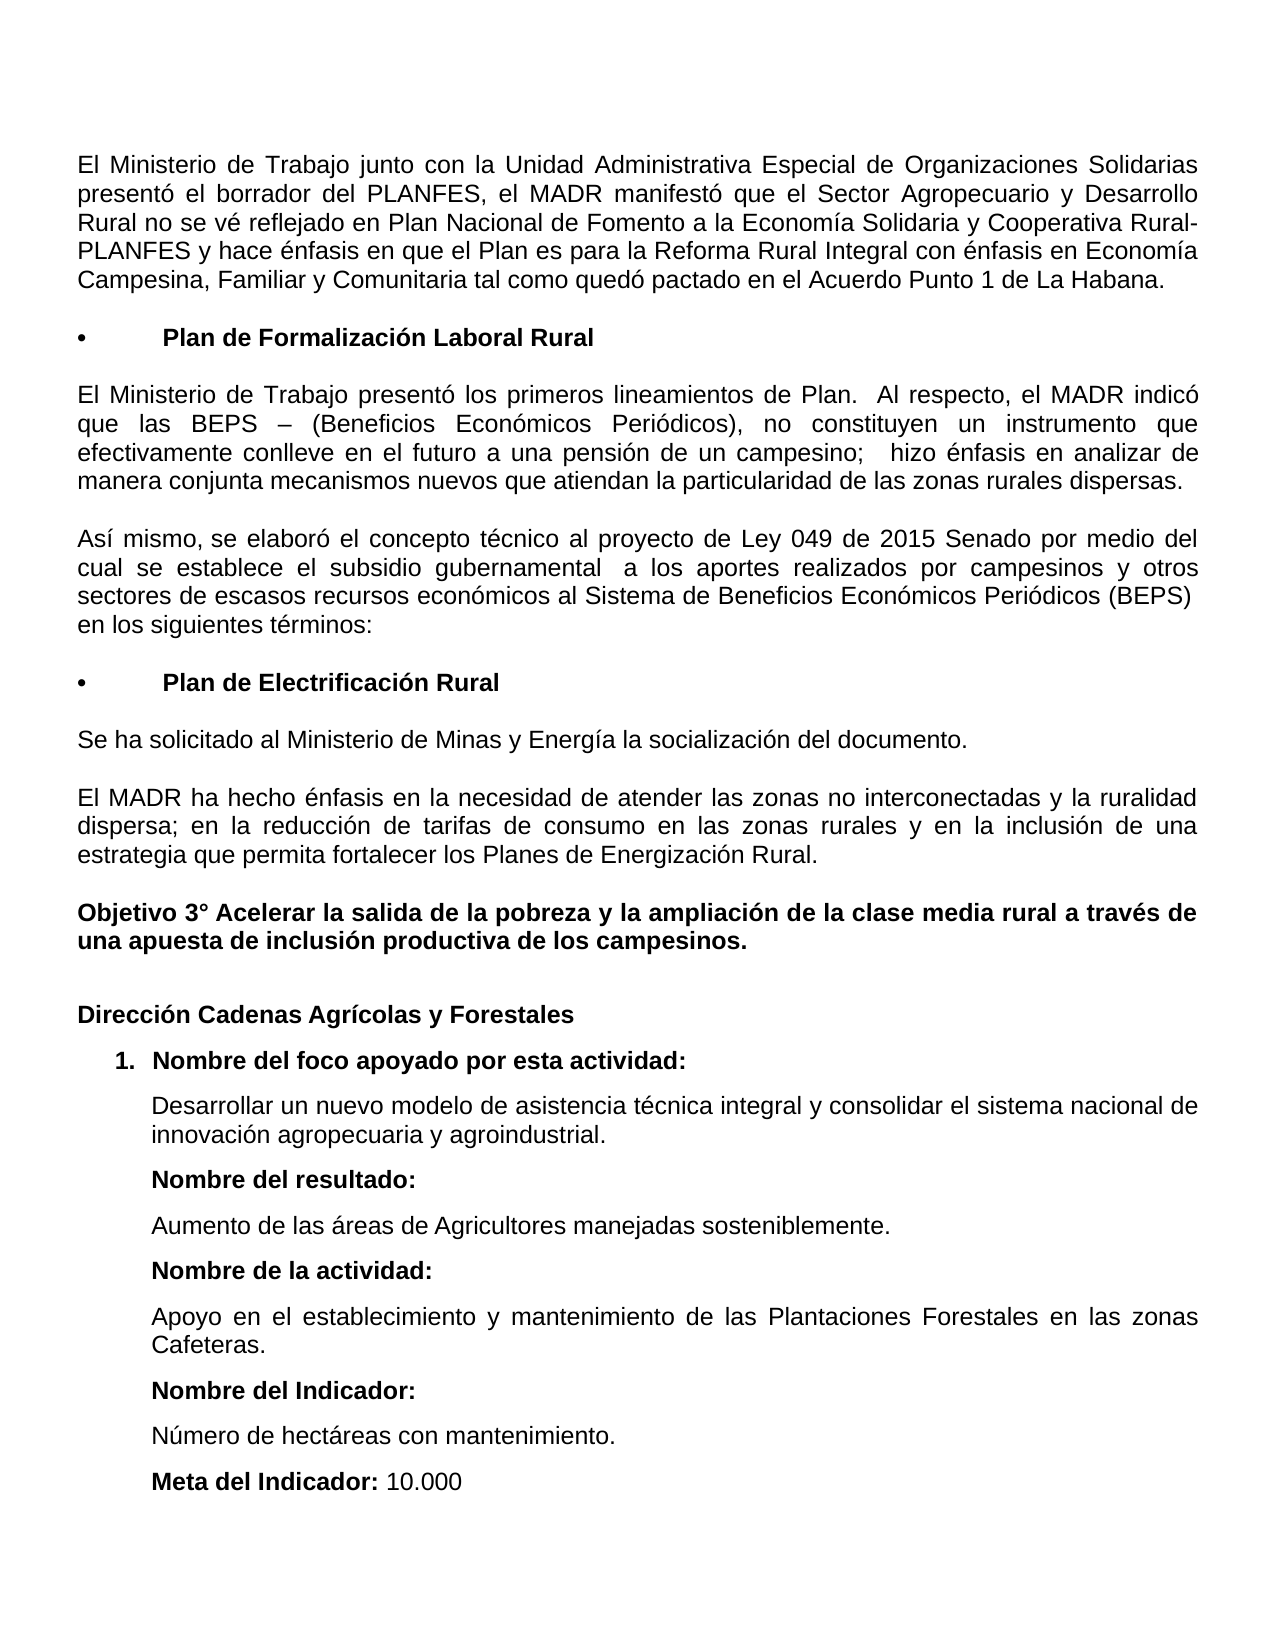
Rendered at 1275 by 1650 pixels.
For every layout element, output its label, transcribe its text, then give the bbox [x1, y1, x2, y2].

text Así mismo, se elaboró el concepto técnico al proyecto de Ley 049 de 2015 Senado por medio del cual se establece el subsidio gubernamental a los aportes realizados por campesinos y otros sectores de escasos recursos económicos al Sistema de Beneficios Económicos Periódicos (BEPS) en los siguientes términos: [77, 524, 1200, 639]
text Se ha solicitado al Ministerio de Minas y Energía la socialización del documento. [77, 725, 1200, 754]
table_cell Nombre del resultado: [77, 1165, 1200, 1211]
text El MADR ha hecho énfasis en la necesidad de atender las zonas no interconectadas y la ruralidad dispersa; en la reducción de tarifas de consumo en las zonas rurales y en la inclusión de una estrategia que permita fortalecer los Planes de Energización Rural. [77, 782, 1200, 869]
table_cell Nombre de la actividad: [77, 1256, 1200, 1302]
text El Ministerio de Trabajo junto con la Unidad Administrativa Especial de Organizaciones Solidarias presentó el borrador del PLANFES, el MADR manifestó que el Sector Agropecuario y Desarrollo Rural no se vé reflejado en Plan Nacional de Fomento a la Economía Solidaria y Cooperativa Rural-PLANFES y hace énfasis en que el Plan es para la Reforma Rural Integral con énfasis en Economía Campesina, Familiar y Comunitaria tal como quedó pactado en el Acuerdo Punto 1 de La Habana. [77, 150, 1200, 294]
table_cell Meta del Indicador: 10.000 [77, 1467, 1200, 1495]
table_cell Número de hectáreas con mantenimiento. [77, 1421, 1200, 1467]
text • Plan de Formalización Laboral Rural [77, 322, 1200, 351]
text El Ministerio de Trabajo presentó los primeros lineamientos de Plan. Al respecto, el MADR indicó que las BEPS – (Beneficios Económicos Periódicos), no constituyen un instrumento que efectivamente conlleve en el futuro a una pensión de un campesino; hizo énfasis en analizar de manera conjunta mecanismos nuevos que atiendan la particularidad de las zonas rurales dispersas. [77, 380, 1200, 495]
text • Plan de Electrificación Rural [77, 667, 1200, 696]
table_header Dirección Cadenas Agrícolas y Forestales Nombre del foco apoyado por esta actividad: [77, 955, 1200, 1091]
table_cell Desarrollar un nuevo modelo de asistencia técnica integral y consolidar el sistema nacional de innovación agropecuaria y agroindustrial. [77, 1091, 1200, 1165]
table_cell Nombre del Indicador: [77, 1376, 1200, 1421]
table_cell Apoyo en el establecimiento y mantenimiento de las Plantaciones Forestales en las zonas Cafeteras. [77, 1302, 1200, 1376]
text Objetivo 3° Acelerar la salida de la pobreza y la ampliación de la clase media rural a través de una apuesta de inclusión productiva de los campesinos. [77, 897, 1200, 955]
table_cell Aumento de las áreas de Agricultores manejadas sosteniblemente. [77, 1211, 1200, 1256]
